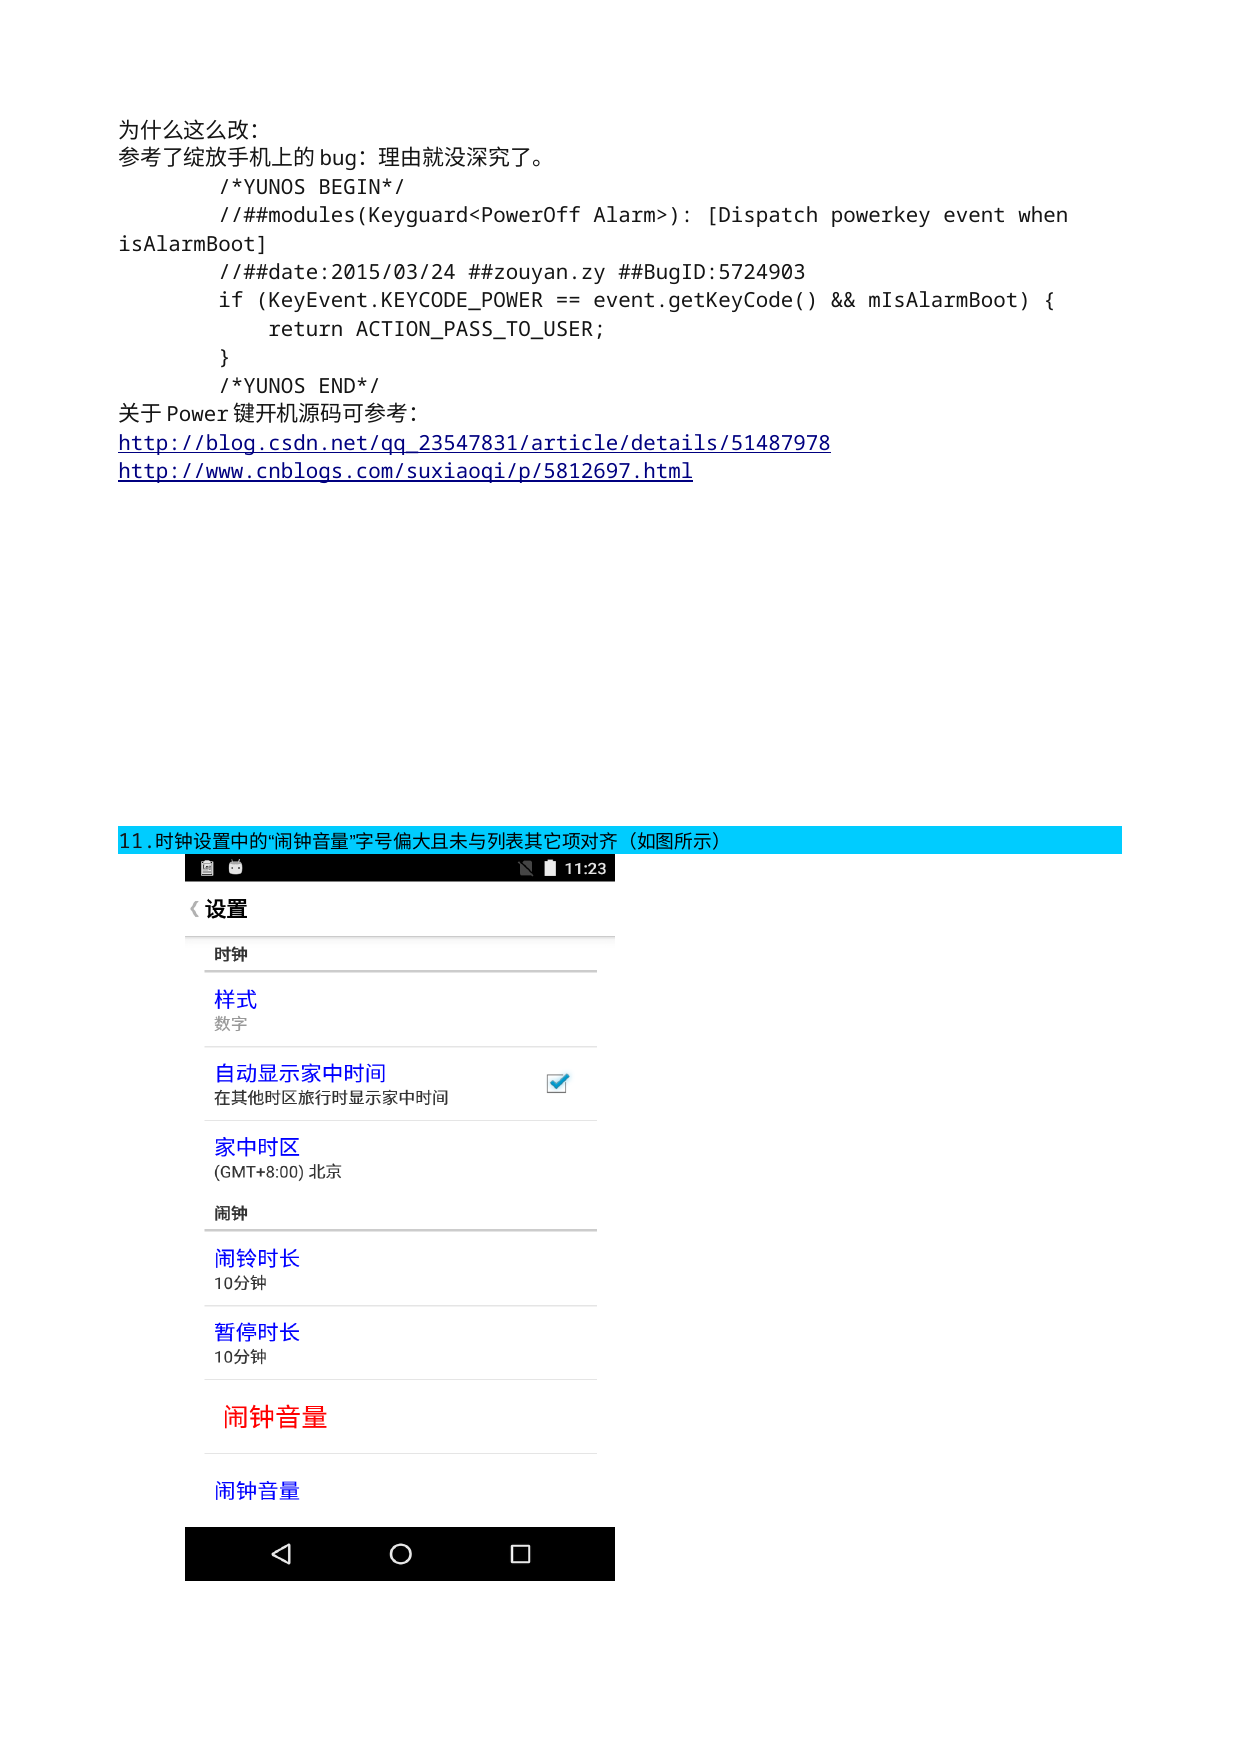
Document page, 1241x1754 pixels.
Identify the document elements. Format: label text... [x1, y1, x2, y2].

text return ACTION_PASS_TO_USER; [118, 314, 1122, 342]
text 参考了绽放手机上的bug：理由就没深究了。 [118, 143, 1122, 172]
picture [185, 855, 615, 1581]
text //##modules(Keyguard<PowerOff Alarm>): [Dispatch powerkey event when isAlarmBoot] [118, 200, 1122, 257]
text if (KeyEvent.KEYCODE_POWER == event.getKeyCode() && mIsAlarmBoot) { [118, 286, 1122, 314]
text 为什么这么改： [118, 118, 1122, 143]
text 11.时钟设置中的“闹钟音量”字号偏大且未与列表其它项对齐（如图所示） [118, 826, 1122, 854]
text //##date:2015/03/24 ##zouyan.zy ##BugID:5724903 [118, 257, 1122, 286]
text http://blog.csdn.net/qq_23547831/article/details/51487978 [118, 428, 1122, 456]
text 关于Power键开机源码可参考： [118, 399, 1122, 428]
text http://www.cnblogs.com/suxiaoqi/p/5812697.html [118, 456, 1122, 484]
text } [118, 342, 1122, 371]
text /*YUNOS END*/ [118, 371, 1122, 399]
text /*YUNOS BEGIN*/ [118, 172, 1122, 200]
